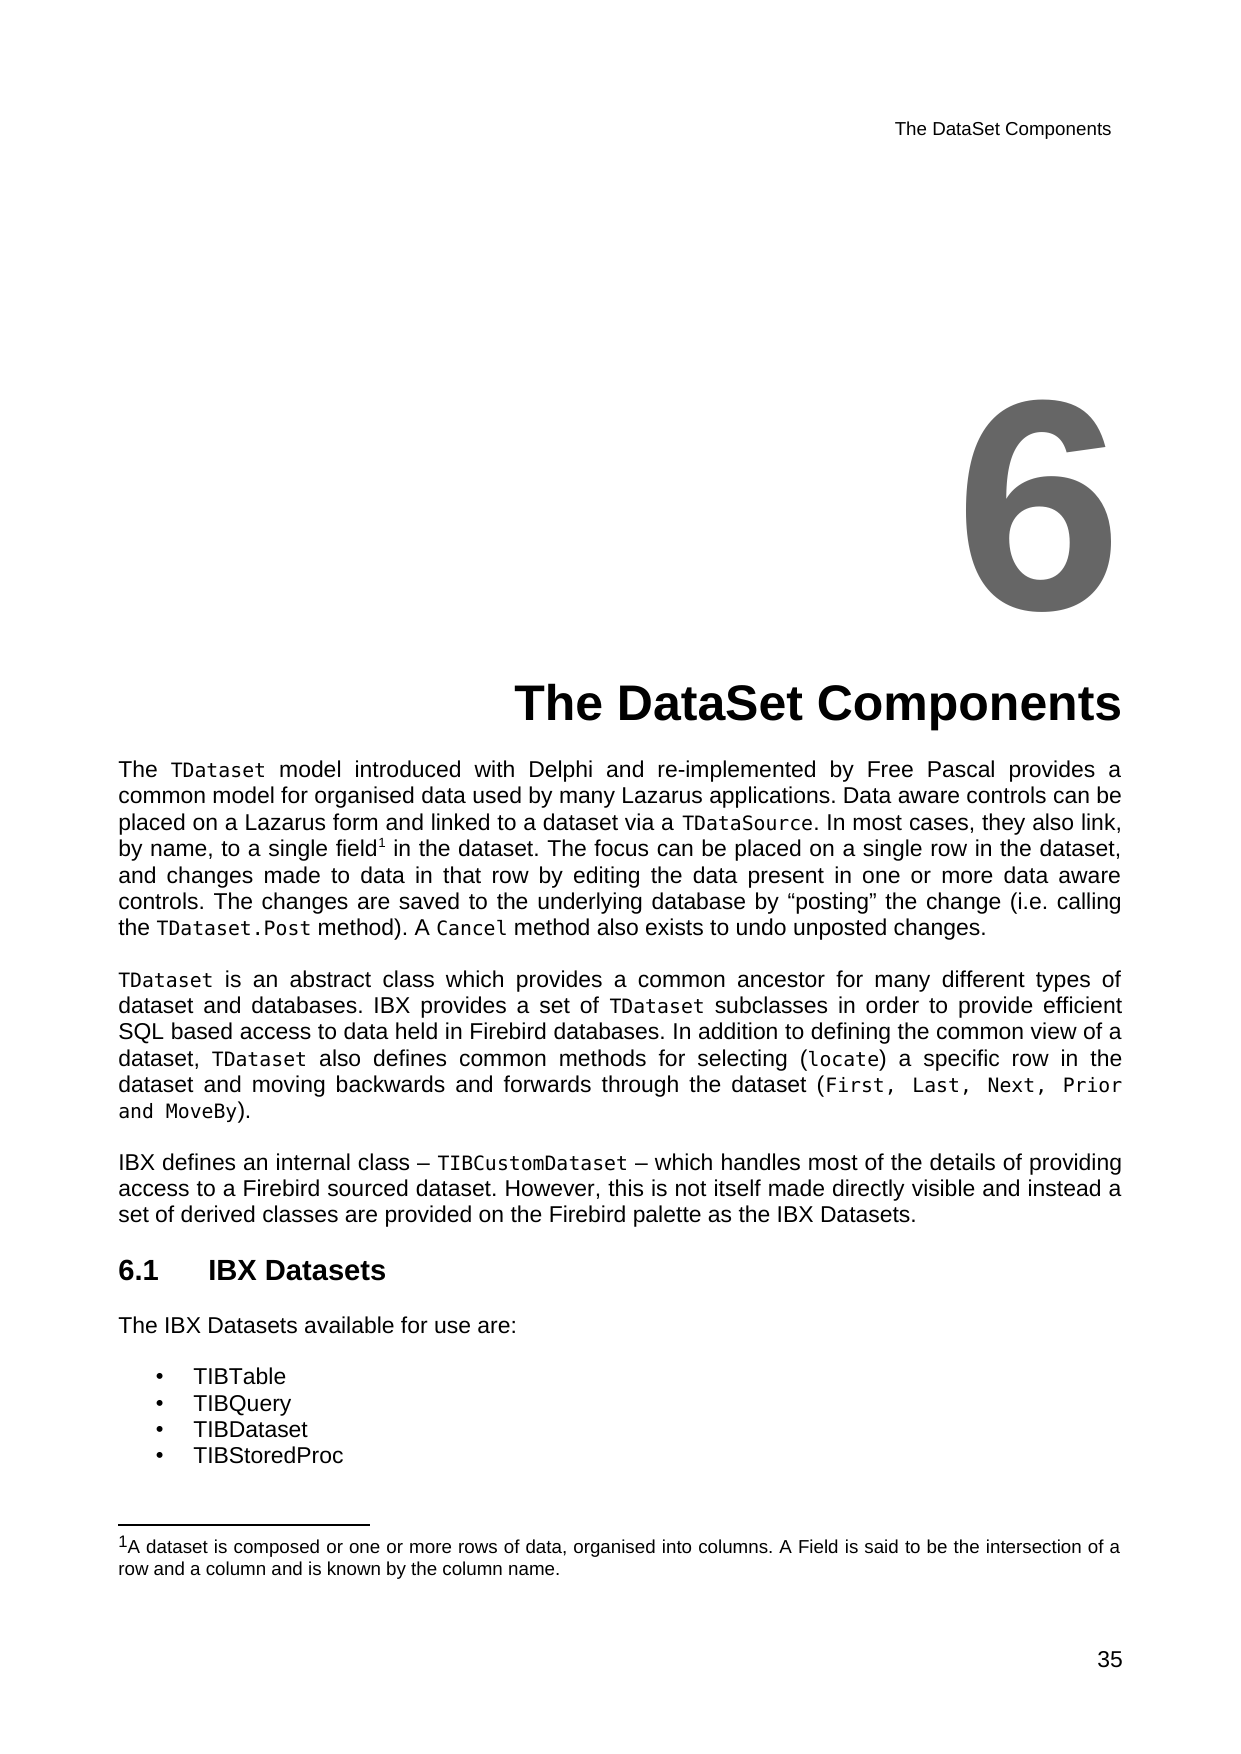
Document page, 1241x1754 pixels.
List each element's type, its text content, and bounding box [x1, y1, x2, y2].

text A dataset is composed or one or more rows of data, organised into columns. A Field is said to be the intersection of a row and a column and is known by the column name. [118, 1531, 1122, 1579]
subtitle IBX Datasets [118, 1253, 1122, 1286]
subtitle The DataSet Components [81, 328, 1122, 731]
text The IBX Datasets available for use are: [118, 1312, 1122, 1338]
list TIBTable [156, 1363, 1122, 1389]
list TIBStoredProc [156, 1442, 1122, 1469]
text TDataset is an abstract class which provides a common ancestor for many different types of dataset and databases. IBX provides a set of TDataset subclasses in order to provide efficient SQL based access to data held in Firebird databases. In addition to defining the common view of a dataset, TDataset also defines common methods for selecting (locate) a specific row in the dataset and moving backwards and forwards through the dataset (First, Last, Next, Prior and MoveBy). [118, 966, 1122, 1124]
text IBX defines an internal class – TIBCustomDataset – which handles most of the details of providing access to a Firebird sourced dataset. However, this is not itself made directly visible and instead a set of derived classes are provided on the Firebird palette as the IBX Datasets. [118, 1149, 1122, 1228]
list TIBQuery [156, 1389, 1122, 1416]
list TIBDataset [156, 1416, 1122, 1442]
text The TDataset model introduced with Delphi and re-implemented by Free Pascal provides a common model for organised data used by many Lazarus applications. Data aware controls can be placed on a Lazarus form and linked to a dataset via a TDataSource. In most cases, they also link, by name, to a single field in the dataset. The focus can be placed on a single row in the dataset, and changes made to data in that row by editing the data present in one or more data aware controls. The changes are saved to the underlying database by “posting” the change (i.e. calling the TDataset.Post method). A Cancel method also exists to undo unposted changes. [118, 756, 1122, 941]
